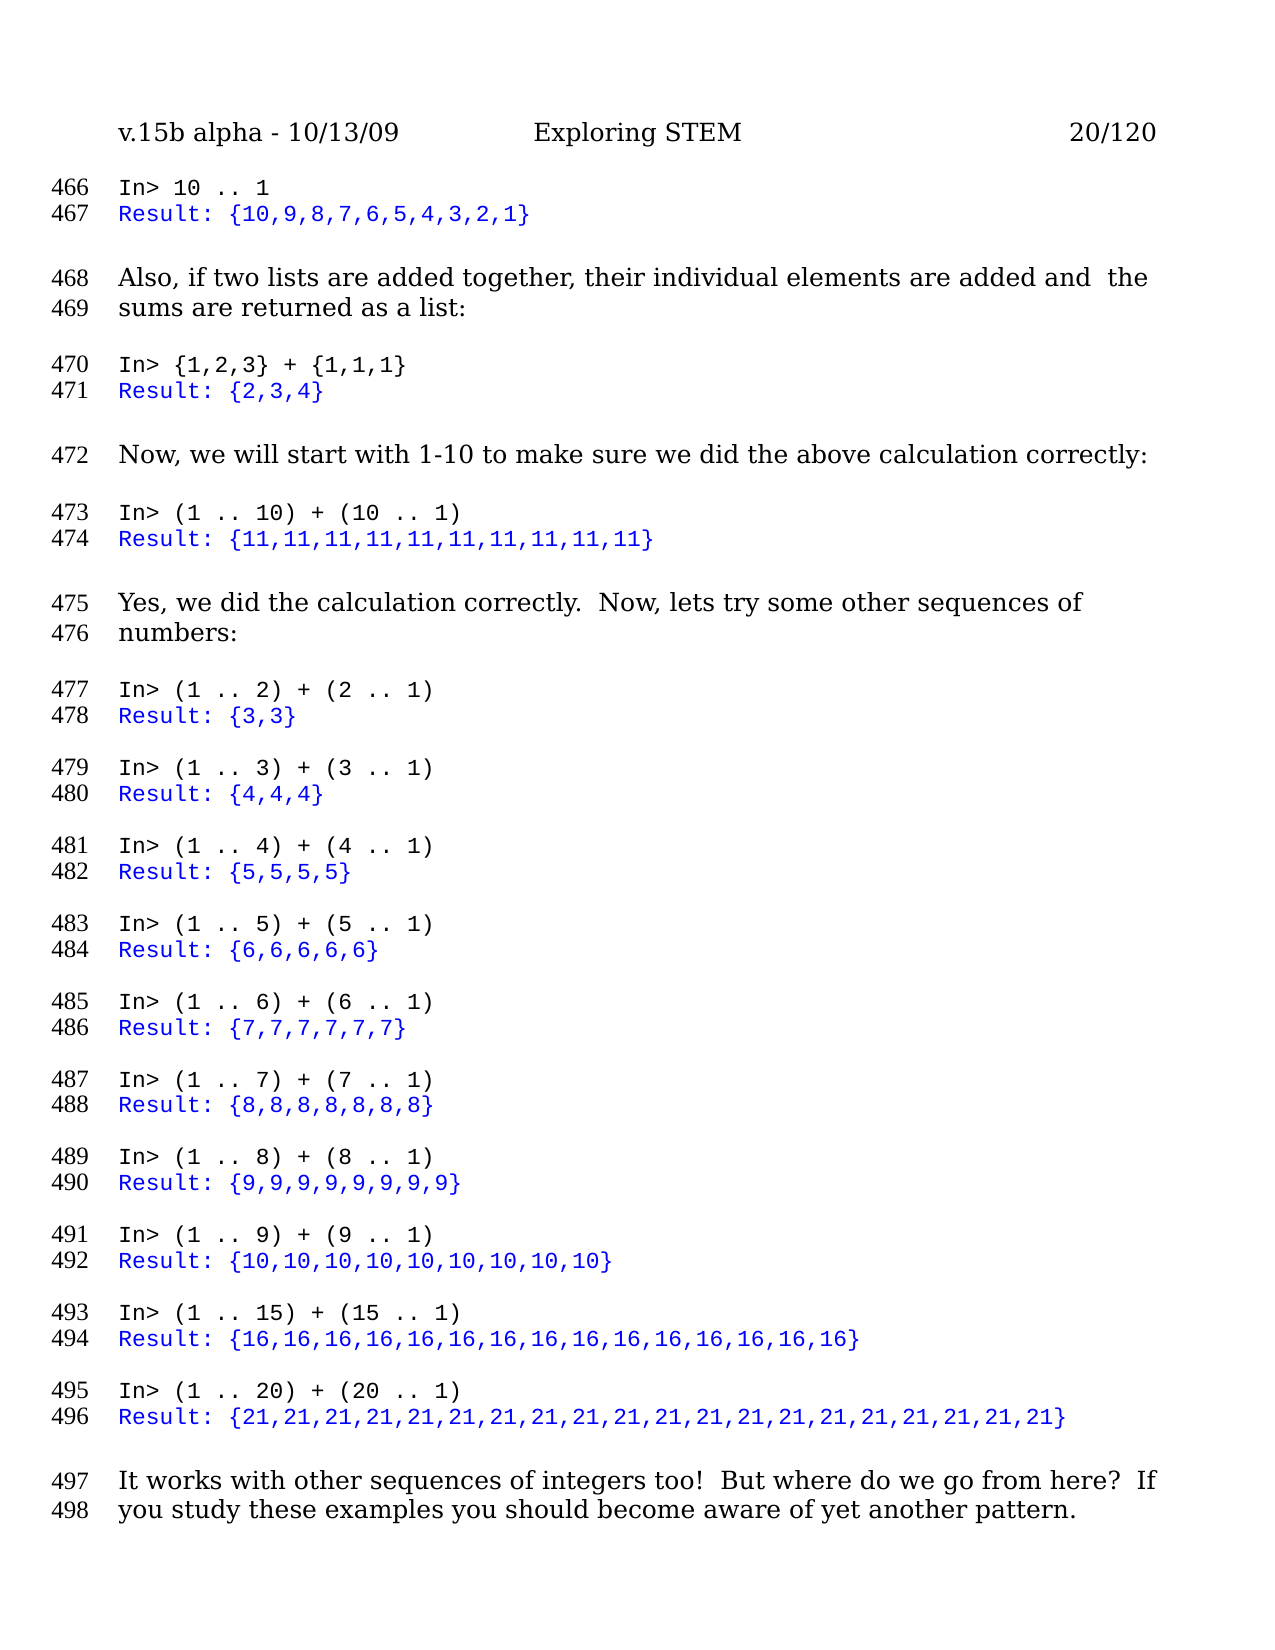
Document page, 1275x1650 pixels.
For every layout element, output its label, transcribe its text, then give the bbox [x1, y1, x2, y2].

text In> (1 .. 3) + (3 .. 1) [118, 757, 1157, 783]
text Also, if two lists are added together, their individual elements are added and the sums are returned as a list: [118, 263, 1157, 322]
text Result: {11,11,11,11,11,11,11,11,11,11} [118, 528, 1157, 554]
text Result: {7,7,7,7,7,7} [118, 1016, 1157, 1042]
text Result: {16,16,16,16,16,16,16,16,16,16,16,16,16,16,16} [118, 1327, 1157, 1353]
text Result: {8,8,8,8,8,8,8} [118, 1094, 1157, 1120]
text Result: {21,21,21,21,21,21,21,21,21,21,21,21,21,21,21,21,21,21,21,21} [118, 1405, 1157, 1431]
text It works with other sequences of integers too! But where do we go from here? If you study these examples you should become aware of yet another pattern. [118, 1466, 1157, 1524]
text Result: {10,10,10,10,10,10,10,10,10} [118, 1249, 1157, 1275]
text In> 10 .. 1 [118, 177, 1157, 203]
text In> (1 .. 10) + (10 .. 1) [118, 502, 1157, 528]
text In> (1 .. 9) + (9 .. 1) [118, 1223, 1157, 1249]
text Result: {4,4,4} [118, 783, 1157, 808]
text Result: {5,5,5,5} [118, 860, 1157, 886]
text In> (1 .. 15) + (15 .. 1) [118, 1301, 1157, 1327]
text Result: {6,6,6,6,6} [118, 938, 1157, 964]
text In> (1 .. 4) + (4 .. 1) [118, 834, 1157, 860]
text Now, we will start with 1-10 to make sure we did the above calculation correctly: [118, 441, 1157, 470]
text In> (1 .. 5) + (5 .. 1) [118, 912, 1157, 938]
text Yes, we did the calculation correctly. Now, lets try some other sequences of numbers: [118, 588, 1157, 647]
text Result: {2,3,4} [118, 380, 1157, 406]
text In> (1 .. 20) + (20 .. 1) [118, 1379, 1157, 1405]
text In> (1 .. 8) + (8 .. 1) [118, 1146, 1157, 1172]
text In> (1 .. 6) + (6 .. 1) [118, 990, 1157, 1016]
text Result: {9,9,9,9,9,9,9,9} [118, 1172, 1157, 1198]
text Result: {3,3} [118, 705, 1157, 731]
text In> (1 .. 7) + (7 .. 1) [118, 1068, 1157, 1094]
text In> {1,2,3} + {1,1,1} [118, 354, 1157, 380]
text In> (1 .. 2) + (2 .. 1) [118, 679, 1157, 705]
text Result: {10,9,8,7,6,5,4,3,2,1} [118, 203, 1157, 229]
